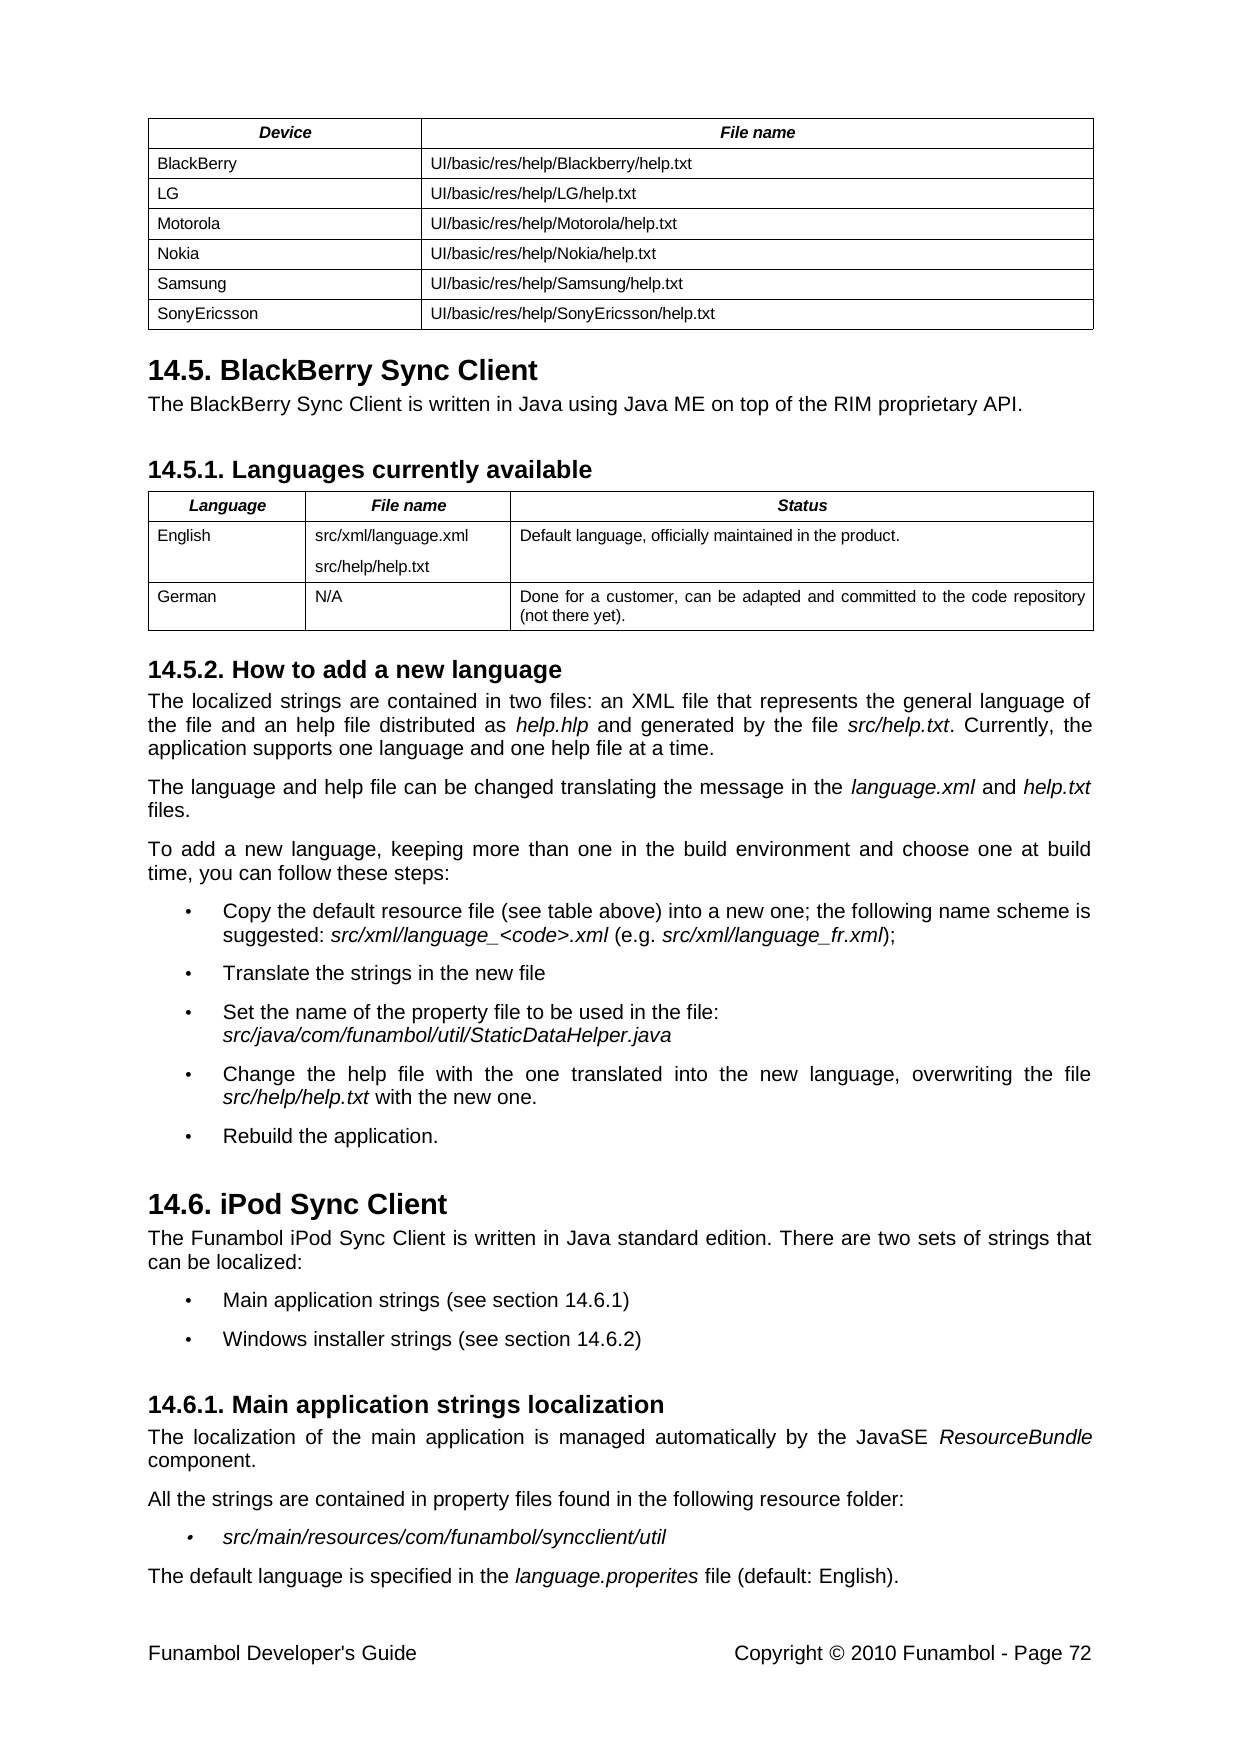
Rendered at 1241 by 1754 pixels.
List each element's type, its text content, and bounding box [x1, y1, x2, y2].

list Rebuild the application. [185, 1124, 1093, 1148]
list Windows installer strings (see section 14.6.2) [185, 1327, 1093, 1351]
table_header Device [149, 119, 421, 148]
list Change the help file with the one translated into the new language, overwriting the file src/help/help.txt with the new one. [185, 1062, 1093, 1109]
table_cell BlackBerry [149, 149, 421, 178]
text To add a new language, keeping more than one in the build environment and choose one at build time, you can follow these steps: [148, 837, 1093, 884]
subtitle Languages currently available [148, 456, 1093, 484]
text The localization of the main application is managed automatically by the JavaSE ResourceBundle component. [148, 1425, 1093, 1472]
subtitle How to add a new language [148, 656, 1093, 683]
text The localized strings are contained in two files: an XML file that represents the general language of the file and an help file distributed as help.hlp and generated by the file src/help.txt. Currently, the application supports one language and one help file at a time. [148, 690, 1093, 760]
table_cell UI/basic/res/help/Blackberry/help.txt [422, 149, 1093, 178]
subtitle BlackBerry Sync Client [148, 354, 1093, 386]
table_cell Motorola [149, 209, 421, 239]
table_cell N/A [306, 583, 510, 630]
table_header File name [422, 119, 1093, 148]
text The BlackBerry Sync Client is written in Java using Java ME on top of the RIM proprietary API. [148, 393, 1093, 416]
list Set the name of the property file to be used in the file: src/java/com/funambol/util/StaticDataHelper.java [185, 1000, 1093, 1047]
table_cell SonyEricsson [149, 300, 421, 329]
table_cell English [149, 522, 305, 582]
subtitle iPod Sync Client [148, 1188, 1093, 1220]
table_cell LG [149, 179, 421, 208]
table_cell Done for a customer, can be adapted and committed to the code repository (not there yet). [511, 583, 1093, 630]
table_header Language [149, 492, 305, 521]
list src/main/resources/com/funambol/syncclient/util [185, 1526, 1093, 1549]
text All the strings are contained in property files found in the following resource folder: [148, 1487, 1093, 1511]
table_header File name [306, 492, 510, 521]
table_cell UI/basic/res/help/Nokia/help.txt [422, 240, 1093, 269]
table_cell UI/basic/res/help/Samsung/help.txt [422, 270, 1093, 299]
table_cell Nokia [149, 240, 421, 269]
text The language and help file can be changed translating the message in the language.xml and help.txt files. [148, 775, 1093, 822]
table_cell src/xml/language.xml src/help/help.txt [306, 522, 510, 582]
text The default language is specified in the language.properites file (default: English). [148, 1564, 1093, 1588]
table_cell Default language, officially maintained in the product. [511, 522, 1093, 582]
subtitle Main application strings localization [148, 1391, 1093, 1419]
list Main application strings (see section 14.6.1) [185, 1289, 1093, 1312]
table_cell German [149, 583, 305, 630]
list Translate the strings in the new file [185, 962, 1093, 985]
table_cell Samsung [149, 270, 421, 299]
table_cell UI/basic/res/help/SonyEricsson/help.txt [422, 300, 1093, 329]
table_cell UI/basic/res/help/Motorola/help.txt [422, 209, 1093, 239]
list Copy the default resource file (see table above) into a new one; the following name scheme is suggested: src/xml/language_<code>.xml (e.g. src/xml/language_fr.xml); [185, 899, 1093, 947]
text The Funambol iPod Sync Client is written in Java standard edition. There are two sets of strings that can be localized: [148, 1227, 1093, 1274]
table_header Status [511, 492, 1093, 521]
table_cell UI/basic/res/help/LG/help.txt [422, 179, 1093, 208]
